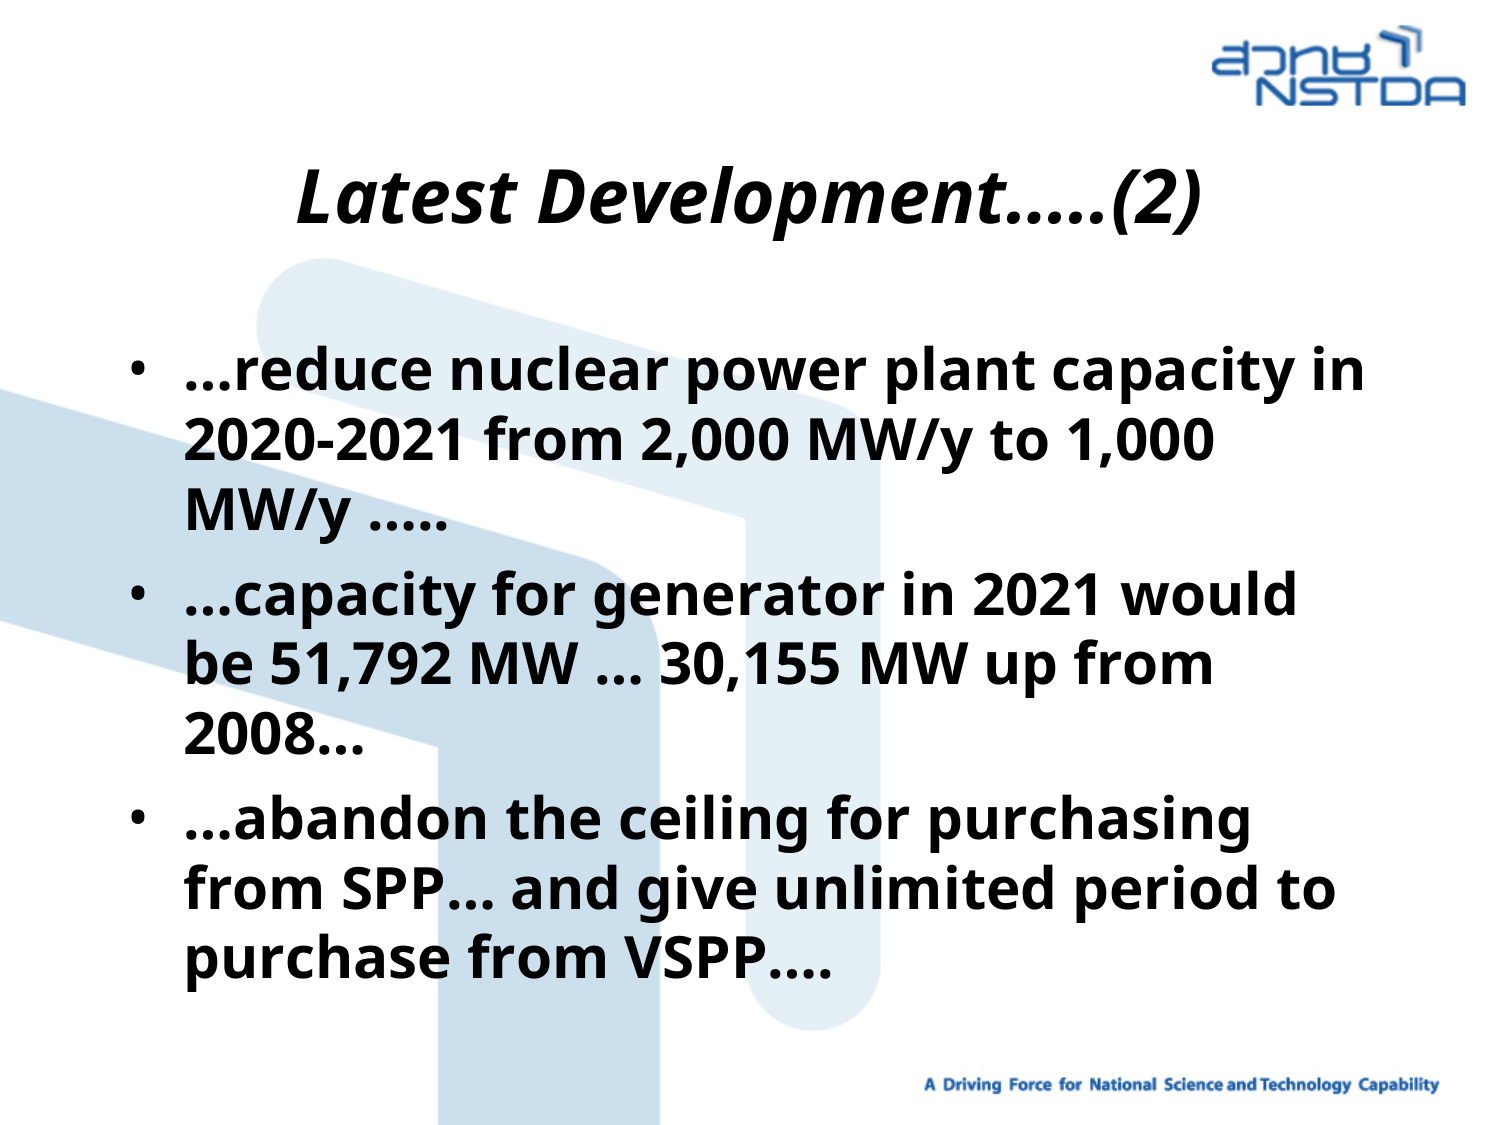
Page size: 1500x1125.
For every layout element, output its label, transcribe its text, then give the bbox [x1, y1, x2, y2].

picture [0, 0, 1500, 1125]
title Latest Development…..(2) [112, 99, 1388, 288]
list …reduce nuclear power plant capacity in 2020-2021 from 2,000 MW/y to 1,000 MW/y ….. …capacity for generator in 2021 would be 51,792 MW … 30,155 MW up from 2008… …abandon the ceiling for purchasing from SPP… and give unlimited period to purchase from VSPP…. [112, 324, 1388, 1000]
